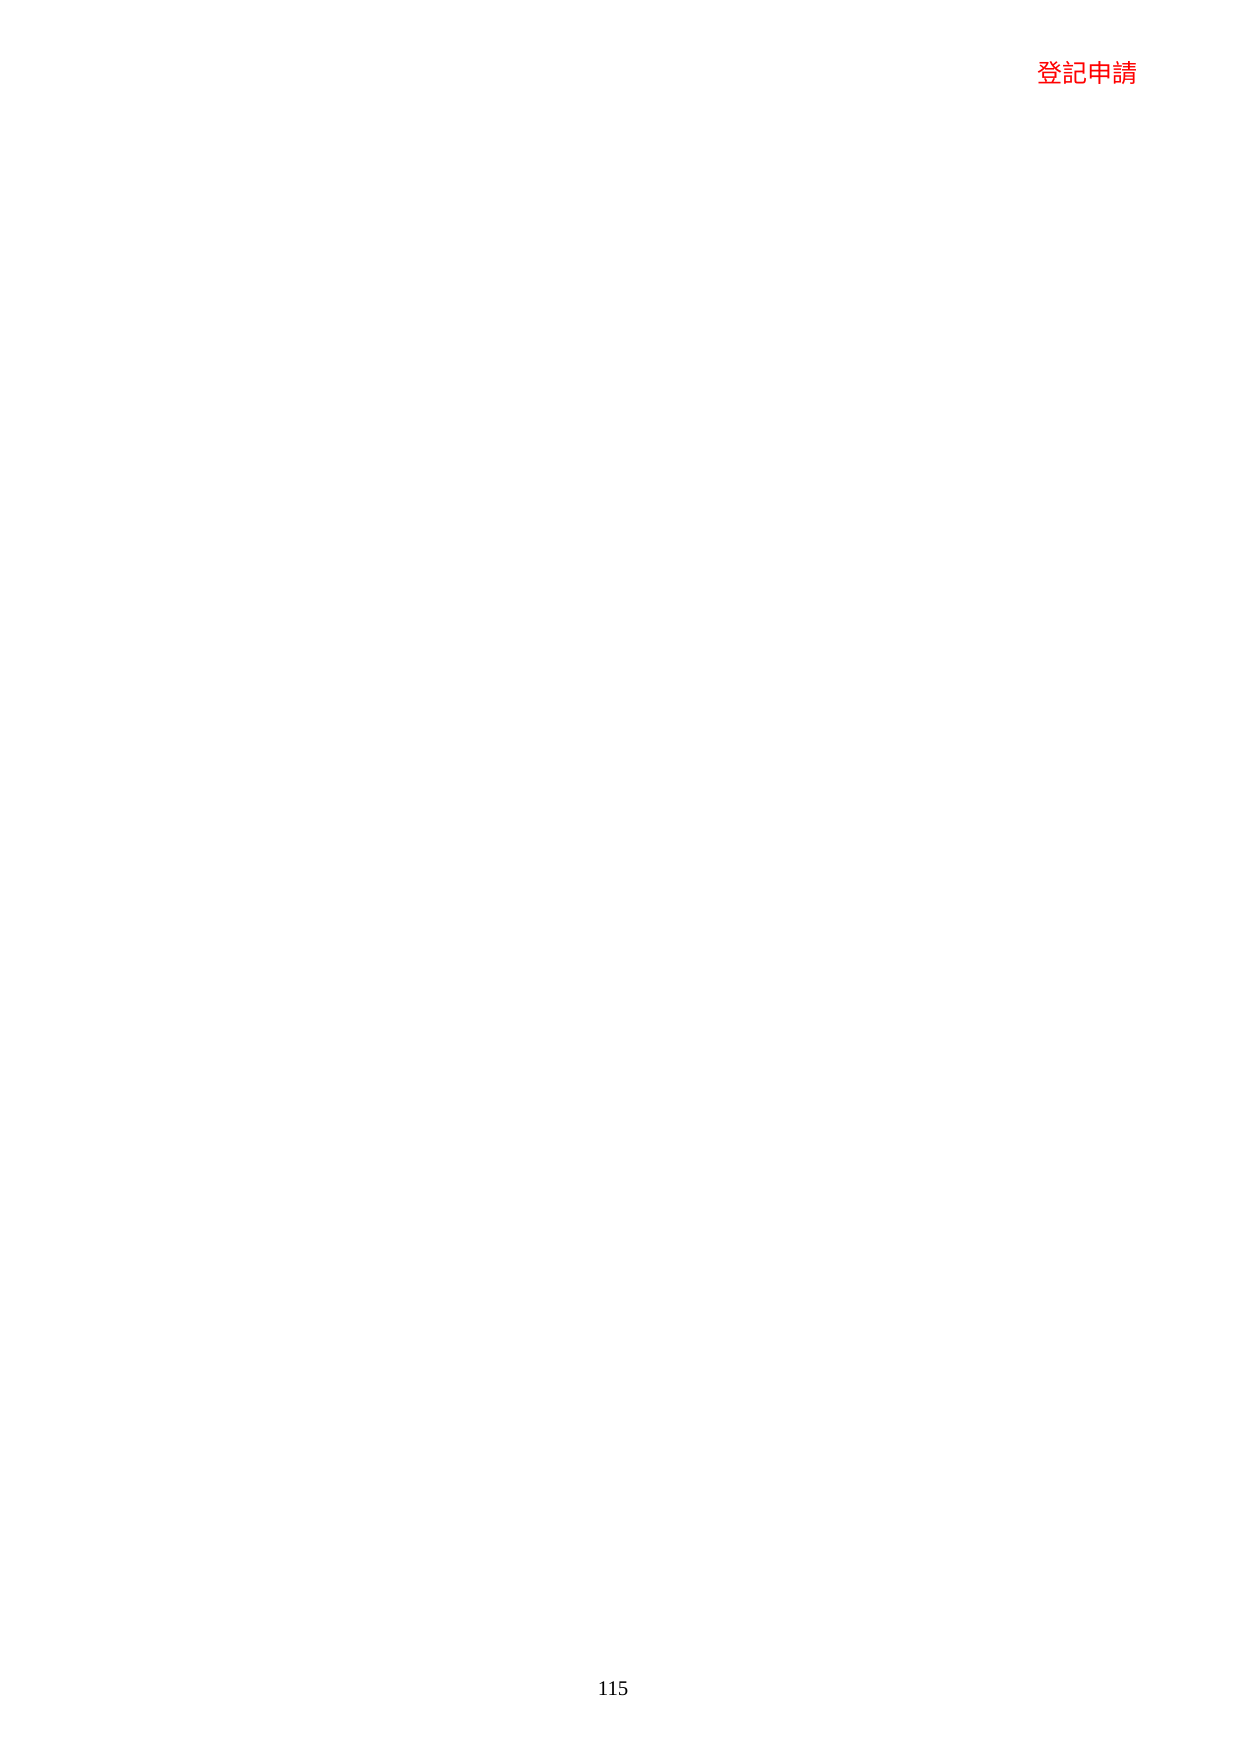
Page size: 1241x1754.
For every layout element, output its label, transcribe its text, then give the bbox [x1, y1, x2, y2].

text 登記申請 [89, 29, 1137, 92]
